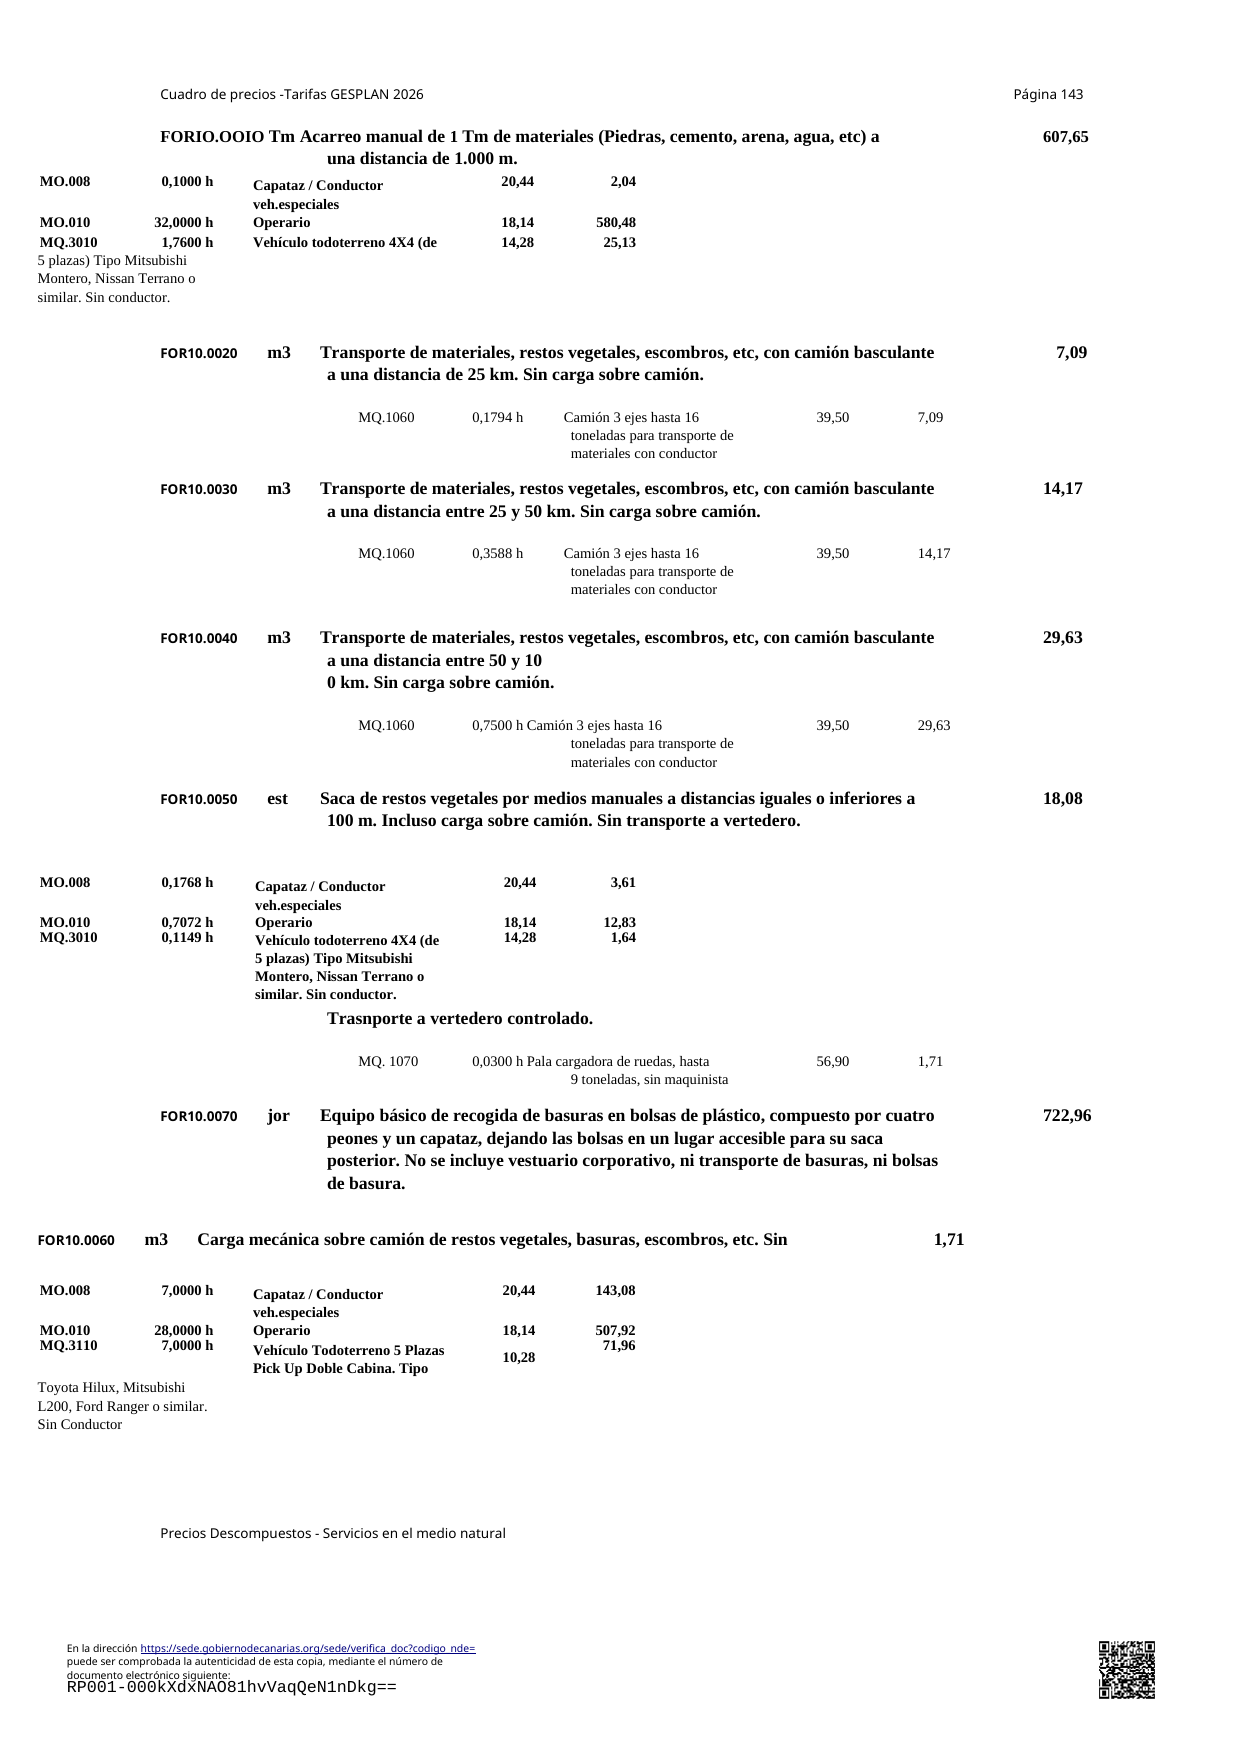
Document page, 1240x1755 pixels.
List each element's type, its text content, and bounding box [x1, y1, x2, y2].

text MQ.1060 0,3588 h Camión 3 ejes hasta 16 39,50 14,17 [358, 544, 1096, 562]
table_cell 507,92 [565, 1321, 636, 1338]
table_cell Operario [233, 914, 471, 931]
table_cell Operario [233, 1321, 473, 1338]
text a una distancia entre 25 y 50 km. Sin carga sobre camión. [327, 499, 1096, 522]
text FORIO.OOIO Tm Acarreo manual de 1 Tm de materiales (Piedras, cemento, arena, agua, etc) a 607,65 [160, 124, 1096, 147]
text FOR10.0030 m3 Transporte de materiales, restos vegetales, escombros, etc, con camión basculante 14,17 [160, 477, 1096, 499]
table_cell MQ.3010 [39, 931, 129, 1003]
text 9 toneladas, sin maquinista [571, 1070, 1096, 1088]
table_header Capataz / Conductor veh.especiales [233, 876, 471, 914]
table_header MO.008 [39, 1284, 126, 1321]
text FOR10.0040 m3 Transporte de materiales, restos vegetales, escombros, etc, con camión basculante 29,63 [160, 626, 1096, 648]
table_cell 1,7600 h [126, 230, 233, 251]
table_cell Operario [233, 213, 471, 230]
text FOR10.0020 m3 Transporte de materiales, restos vegetales, escombros, etc, con camión basculante 7,09 [160, 340, 1096, 363]
table_header MO.008 [39, 876, 129, 914]
table_cell MQ.3010 [39, 230, 126, 251]
text Página 143 [1013, 89, 1084, 102]
table_cell 1,64 [569, 931, 637, 1003]
table_header 0,1000 h [126, 175, 233, 213]
table_header 143,08 [565, 1284, 636, 1321]
text MQ. 1070 0,0300 h Pala cargadora de ruedas, hasta 56,90 1,71 [358, 1051, 1096, 1070]
table_cell 25,13 [565, 230, 637, 251]
table_cell MO.010 [39, 213, 126, 230]
text FOR10.0060 m3 Carga mecánica sobre camión de restos vegetales, basuras, escombros, etc. Sin 1,71 [37, 1003, 1202, 1250]
table_header 2,04 [565, 175, 637, 213]
text 5 plazas) Tipo Mitsubishi Montero, Nissan Terrano o similar. Sin conductor. [37, 251, 1202, 306]
table_cell 32,0000 h [126, 213, 233, 230]
table_cell 18,14 [473, 1321, 564, 1338]
table_header 20,44 [471, 175, 564, 213]
text a una distancia de 25 km. Sin carga sobre camión. [327, 363, 1096, 385]
table_header 3,61 [569, 876, 637, 914]
table_header Capataz / Conductor veh.especiales [233, 175, 471, 213]
text MQ.1060 0,1794 h Camión 3 ejes hasta 16 39,50 7,09 [358, 408, 1096, 426]
text toneladas para transporte de materiales con conductor [571, 562, 744, 598]
table_header 7,0000 h [126, 1284, 233, 1321]
text 100 m. Incluso carga sobre camión. Sin transporte a vertedero. [327, 809, 1096, 831]
text a una distancia entre 50 y 10 0 km. Sin carga sobre camión. [327, 648, 842, 693]
text Precios Descompuestos - Servicios en el medio natural [160, 1527, 506, 1541]
table_cell 18,14 [471, 213, 564, 230]
table_cell 14,28 [471, 931, 569, 1003]
text En la dirección https://sede.gobiernodecanarias.org/sede/verifica_doc?codigo_nde= puede ser comprobada la autenticidad de esta copia, mediante el número de documento electrónico siguiente: RP001-000kXdxNAO81hvVaqQeN1nDkg== [67, 1641, 536, 1696]
table_header 20,44 [471, 876, 569, 914]
table_header MO.008 [39, 175, 126, 213]
table_cell 7,0000 h [126, 1338, 233, 1378]
table_cell 0,1149 h [129, 931, 233, 1003]
table_cell Vehículo todoterreno 4X4 (de [233, 230, 471, 251]
text toneladas para transporte de materiales con conductor [571, 734, 744, 771]
table_cell 14,28 [471, 230, 564, 251]
text Cuadro de precios -Tarifas GESPLAN 2026 [160, 89, 424, 102]
table_cell 10,28 [473, 1338, 564, 1378]
text peones y un capataz, dejando las bolsas en un lugar accesible para su saca posterior. No se incluye vestuario corporativo, ni transporte de basuras, ni bolsas de basura. [327, 1126, 992, 1194]
table_header 20,44 [473, 1284, 564, 1321]
table_cell 28,0000 h [126, 1321, 233, 1338]
table_header Capataz / Conductor veh.especiales [233, 1284, 473, 1321]
table_cell MO.010 [39, 1321, 126, 1338]
text Toyota Hilux, Mitsubishi L200, Ford Ranger o similar. Sin Conductor [37, 1378, 1202, 1433]
table_header 0,1768 h [129, 876, 233, 914]
text MQ.1060 0,7500 h Camión 3 ejes hasta 16 39,50 29,63 [358, 715, 1096, 734]
table_cell Vehículo Todoterreno 5 Plazas Pick Up Doble Cabina. Tipo [233, 1338, 473, 1378]
table_cell 71,96 [565, 1338, 636, 1378]
text Trasnporte a vertedero controlado. [327, 1007, 1096, 1029]
text FOR10.0050 est Saca de restos vegetales por medios manuales a distancias iguales o inferiores a 18,08 [160, 786, 1096, 809]
table_cell 580,48 [565, 213, 637, 230]
text una distancia de 1.000 m. [327, 147, 1096, 169]
table_cell MQ.3110 [39, 1338, 126, 1378]
text FOR10.0070 jor Equipo básico de recogida de basuras en bolsas de plástico, compuesto por cuatro 722,96 [160, 1104, 1096, 1126]
table_cell 0,7072 h [129, 914, 233, 931]
text toneladas para transporte de materiales con conductor [571, 426, 744, 462]
